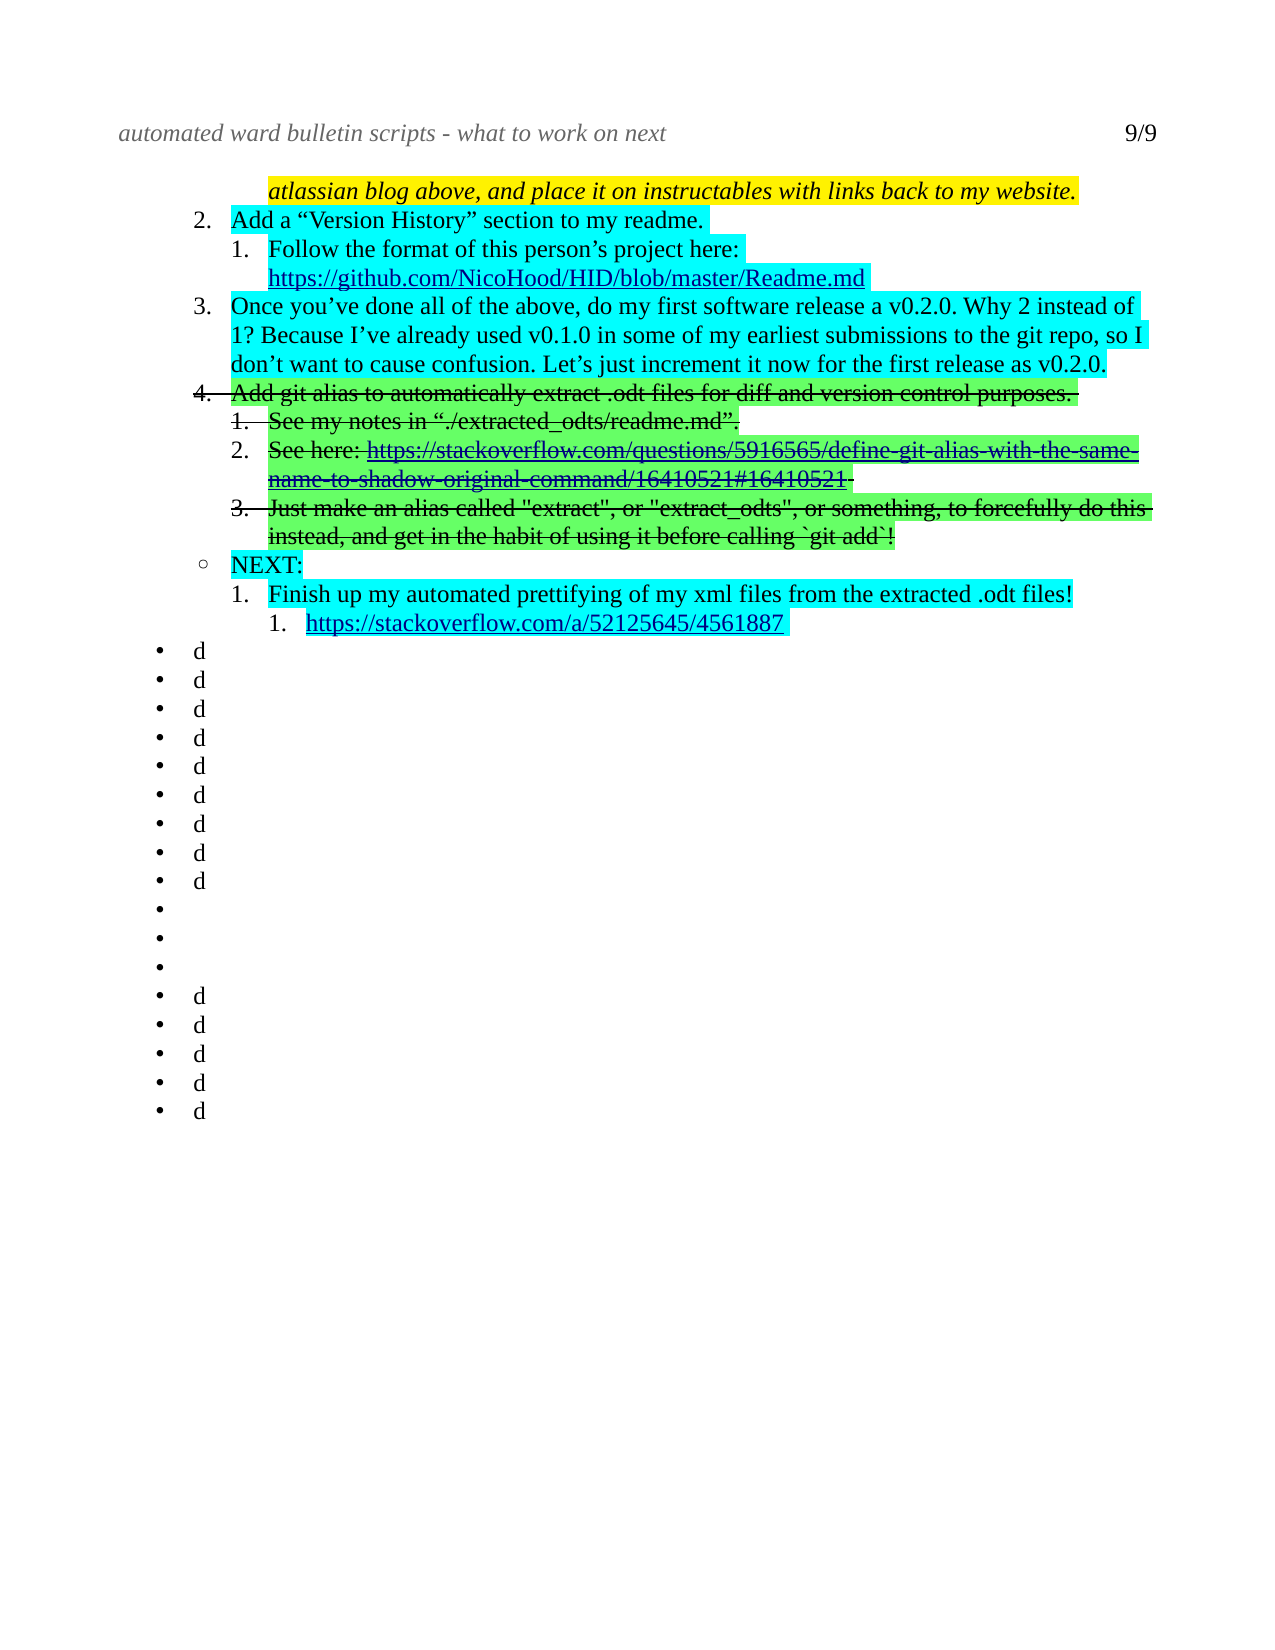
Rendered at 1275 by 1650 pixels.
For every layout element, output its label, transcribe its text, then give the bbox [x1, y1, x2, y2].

list Follow the format of this person’s project here: https://github.com/NicoHood/HID/blob/master/Readme.md [231, 234, 1157, 291]
list d [156, 866, 1157, 895]
list NEXT: [193, 550, 1157, 579]
list Once you’ve done all of the above, do my first software release a v0.2.0. Why 2 instead of 1? Because I’ve already used v0.1.0 in some of my earliest submissions to the git repo, so I don’t want to cause confusion. Let’s just increment it now for the first release as v0.2.0. [193, 291, 1157, 378]
list d [156, 1039, 1157, 1068]
list d [156, 665, 1157, 694]
list See my notes in “./extracted_odts/readme.md”. [231, 406, 1157, 435]
list d [156, 981, 1157, 1010]
list See here: https://stackoverflow.com/questions/5916565/define-git-alias-with-the-same-name-to-shadow-original-command/16410521#16410521 [231, 435, 1157, 493]
list d [156, 780, 1157, 809]
list Add git alias to automatically extract .odt files for diff and version control purposes. [193, 378, 1157, 406]
list atlassian blog above, and place it on instructables with links back to my website. [231, 176, 1157, 205]
list Just make an alias called "extract", or "extract_odts", or something, to forcefully do this instead, and get in the habit of using it before calling `git add`! [231, 493, 1157, 550]
list d [156, 694, 1157, 723]
list d [156, 1068, 1157, 1096]
list d [156, 838, 1157, 866]
list Add a “Version History” section to my readme. [193, 205, 1157, 234]
list d [156, 1010, 1157, 1039]
list d [156, 636, 1157, 665]
list d [156, 751, 1157, 780]
list d [156, 809, 1157, 838]
list https://stackoverflow.com/a/52125645/4561887 [268, 608, 1157, 636]
list Finish up my automated prettifying of my xml files from the extracted .odt files! [231, 579, 1157, 608]
list d [156, 1096, 1157, 1125]
list d [156, 723, 1157, 751]
